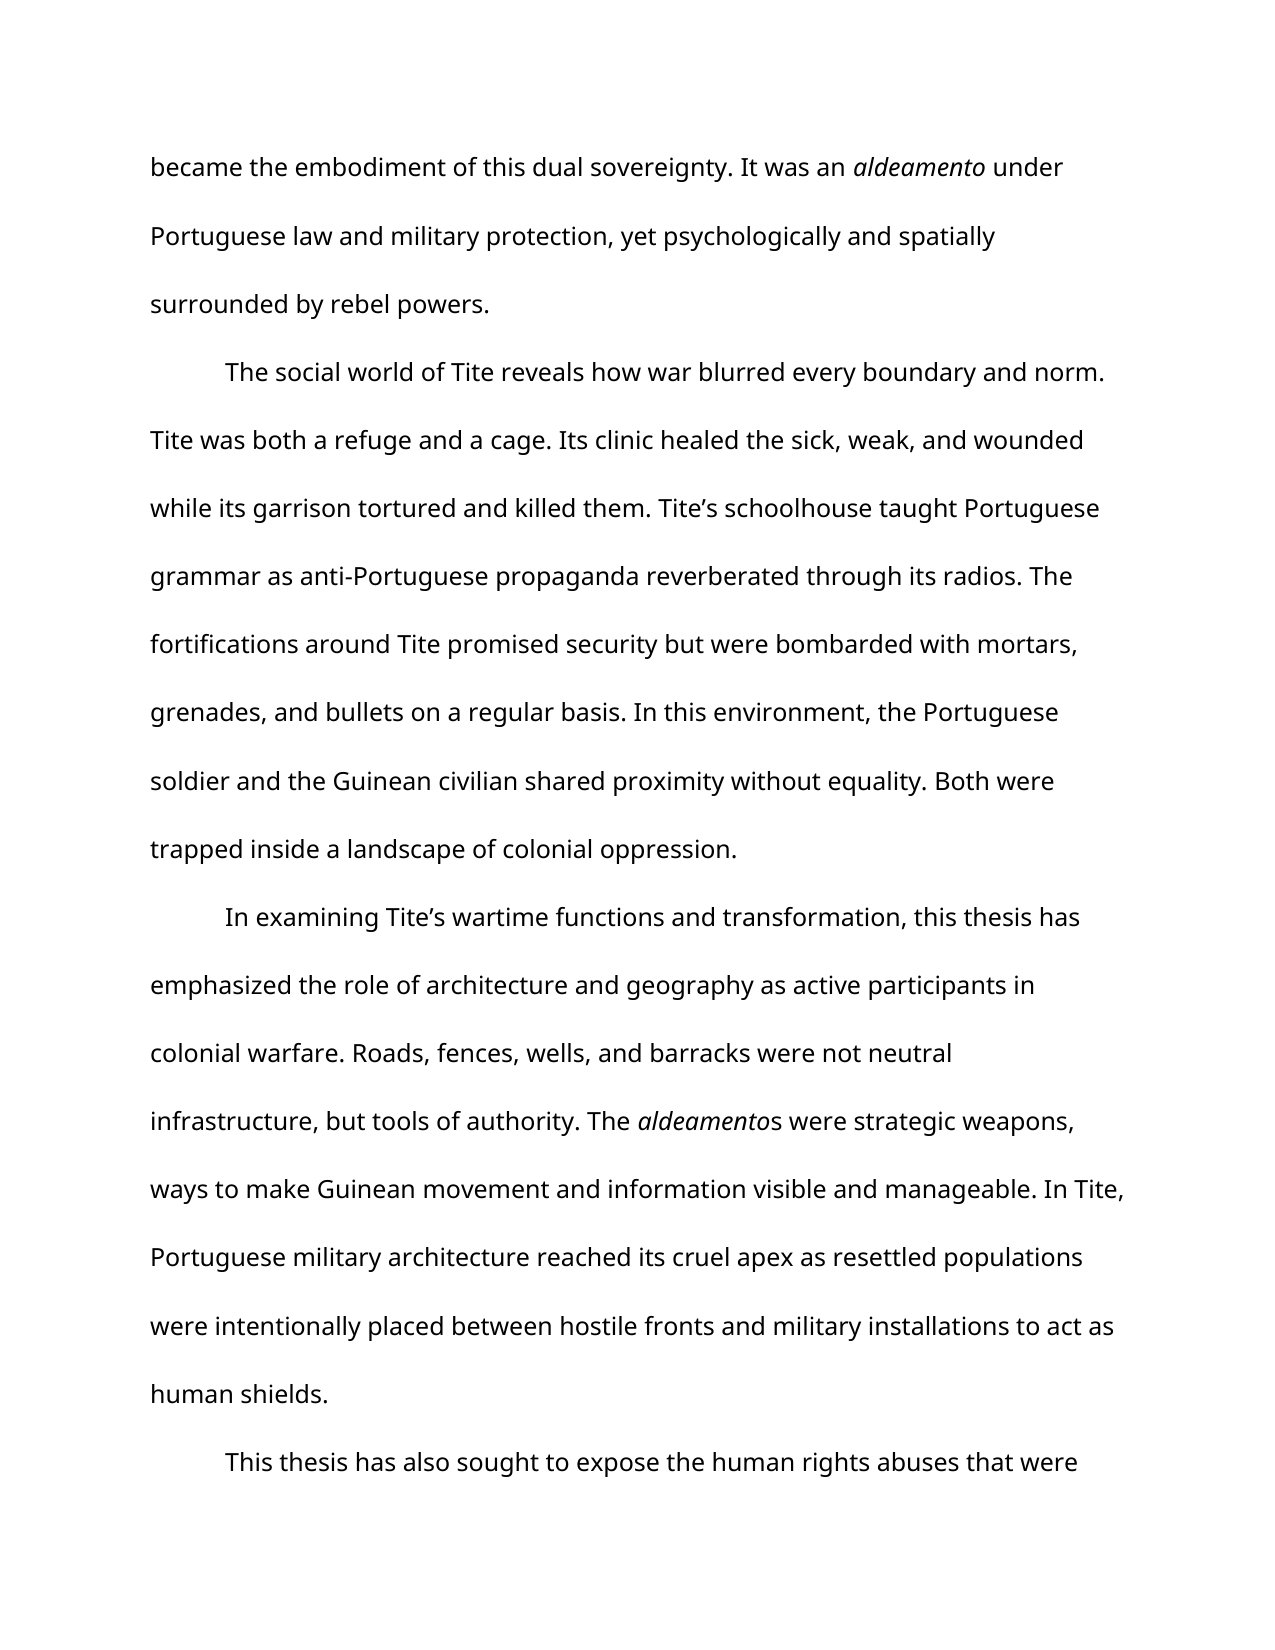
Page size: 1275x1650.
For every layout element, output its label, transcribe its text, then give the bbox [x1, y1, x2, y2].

text This thesis has also sought to expose the human rights abuses that were [150, 1444, 1125, 1478]
text became the embodiment of this dual sovereignty. It was an aldeamento under Portuguese law and military protection, yet psychologically and spatially surrounded by rebel powers. [150, 150, 1125, 320]
text In examining Tite’s wartime functions and transformation, this thesis has emphasized the role of architecture and geography as active participants in colonial warfare. Roads, fences, wells, and barracks were not neutral infrastructure, but tools of authority. The aldeamentos were strategic weapons, ways to make Guinean movement and information visible and manageable. In Tite, Portuguese military architecture reached its cruel apex as resettled populations were intentionally placed between hostile fronts and military installations to act as human shields. [150, 899, 1125, 1410]
text The social world of Tite reveals how war blurred every boundary and norm. Tite was both a refuge and a cage. Its clinic healed the sick, weak, and wounded while its garrison tortured and killed them. Tite’s schoolhouse taught Portuguese grammar as anti-Portuguese propaganda reverberated through its radios. The fortifications around Tite promised security but were bombarded with mortars, grenades, and bullets on a regular basis. In this environment, the Portuguese soldier and the Guinean civilian shared proximity without equality. Both were trapped inside a landscape of colonial oppression. [150, 354, 1125, 865]
